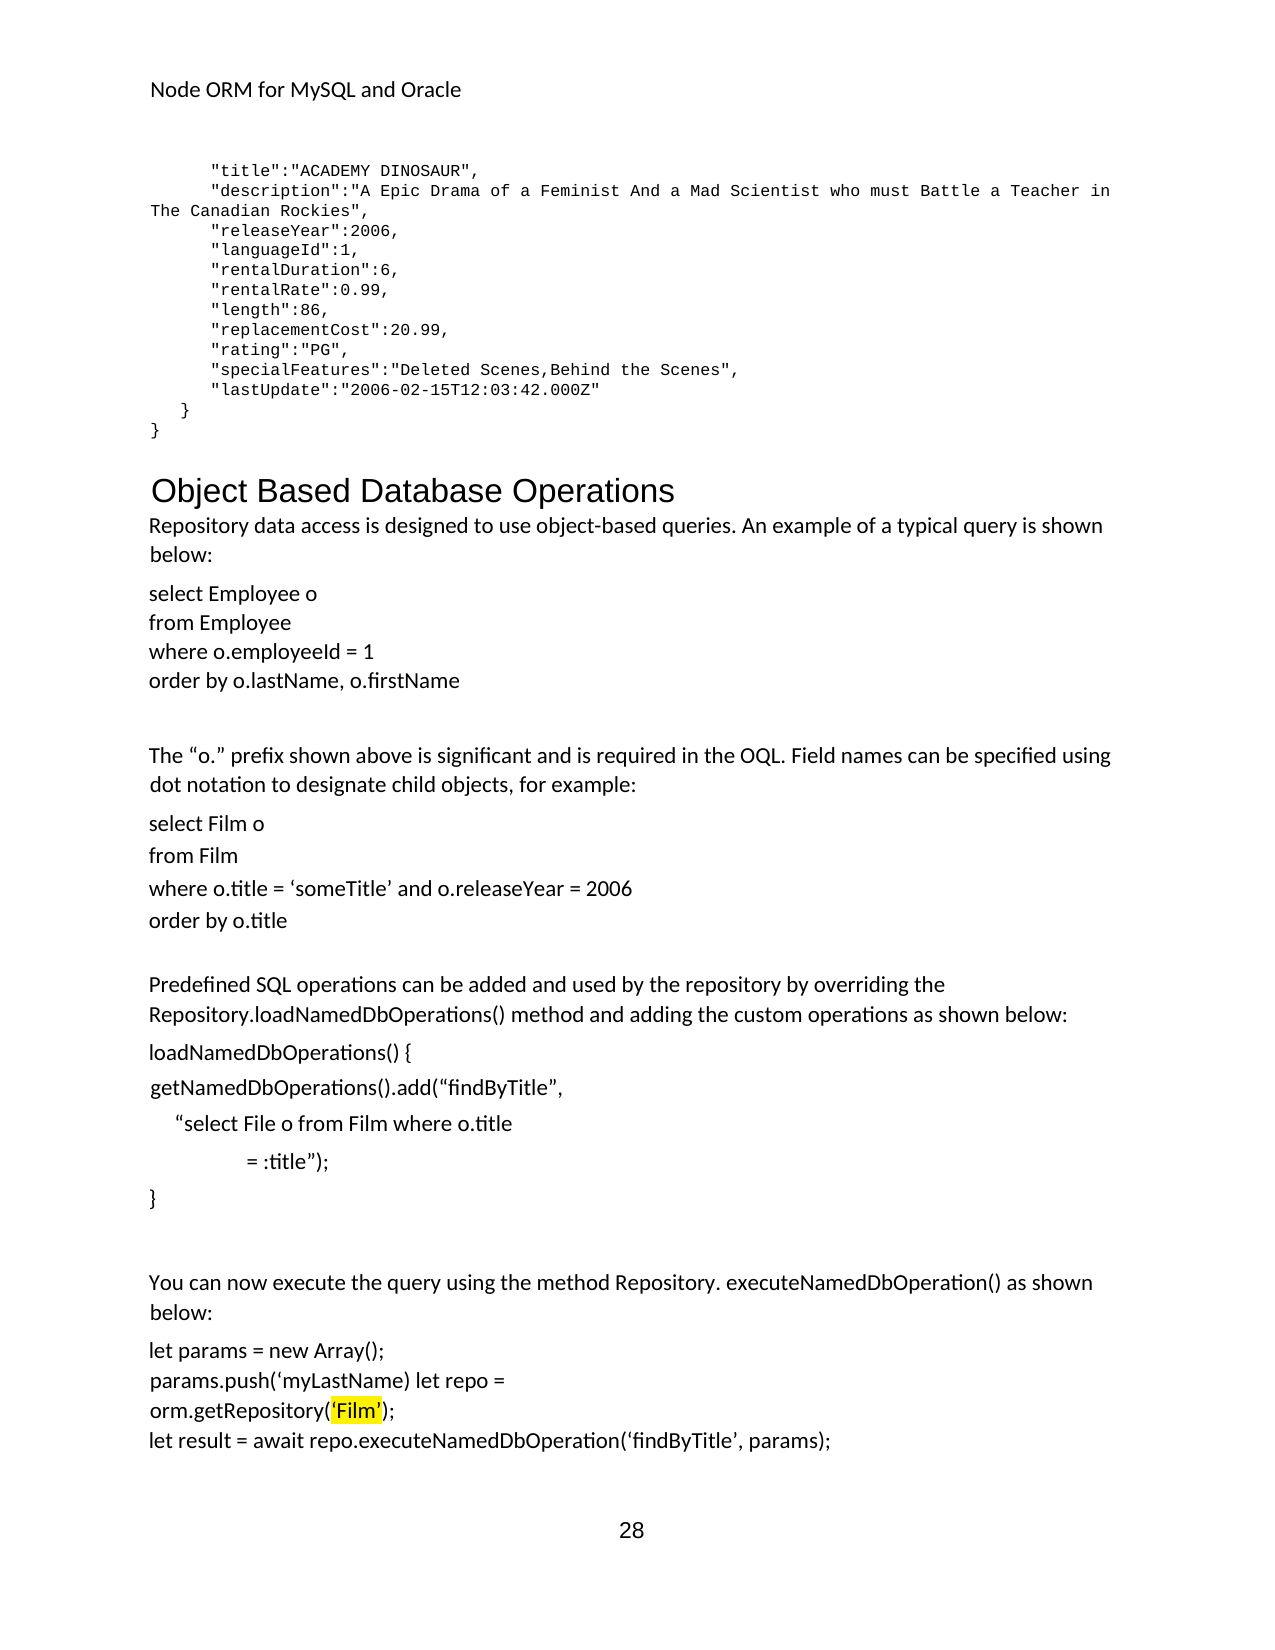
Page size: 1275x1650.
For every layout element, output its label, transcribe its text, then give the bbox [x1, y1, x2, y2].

text from Film [148, 841, 830, 869]
text "length":86, [150, 302, 1143, 321]
text "rating":"PG", [150, 341, 1143, 360]
text "rentalDuration":6, [150, 262, 1143, 281]
text "languageId":1, [150, 242, 1143, 261]
text Repository data access is designed to use object-based queries. An example of a typical query is shown below: [148, 511, 1132, 569]
subtitle Object Based Database Operations [151, 471, 1143, 509]
text Predefined SQL operations can be added and used by the repository by overriding the [148, 970, 1132, 998]
text let params = new Array(); params.push(‘myLastName) let repo = orm.getRepository(‘Film’); [148, 1336, 560, 1424]
text from Employee [149, 608, 500, 636]
text select Employee o [149, 579, 500, 607]
text "specialFeatures":"Deleted Scenes,Behind the Scenes", [150, 361, 1143, 380]
text "title":"ACADEMY DINOSAUR", [150, 162, 1143, 181]
text Repository.loadNamedDbOperations() method and adding the custom operations as shown below: [148, 1000, 1132, 1028]
text loadNamedDbOperations() { getNamedDbOperations().add(“findByTitle”, [148, 1038, 810, 1101]
text "replacementCost":20.99, [150, 322, 1143, 340]
text You can now execute the query using the method Repository. executeNamedDbOperation() as shown below: [148, 1268, 1132, 1326]
text } [148, 1184, 990, 1212]
text order by o.title [148, 906, 830, 934]
text "releaseYear":2006, [150, 222, 1143, 241]
text select Film o [148, 809, 830, 837]
text "description":"A Epic Drama of a Feminist And a Mad Scientist who must Battle a Teacher in The Canadian Rockies", [150, 182, 1143, 221]
text order by o.lastName, o.firstName [149, 666, 500, 694]
text = :title”); [148, 1147, 990, 1175]
text The “o.” prefix shown above is significant and is required in the OQL. Field names can be specified using dot notation to designate child objects, for example: [148, 741, 1142, 799]
text "rentalRate":0.99, [150, 282, 1143, 301]
text “select File o from Film where o.title [148, 1109, 990, 1137]
text } [150, 401, 1143, 420]
text where o.title = ‘someTitle’ and o.releaseYear = 2006 [148, 874, 830, 902]
text let result = await repo.executeNamedDbOperation(‘findByTitle’, params); [148, 1426, 1143, 1454]
text where o.employeeId = 1 [149, 637, 500, 665]
text "lastUpdate":"2006-02-15T12:03:42.000Z" [150, 381, 1143, 400]
text } [150, 421, 1143, 440]
